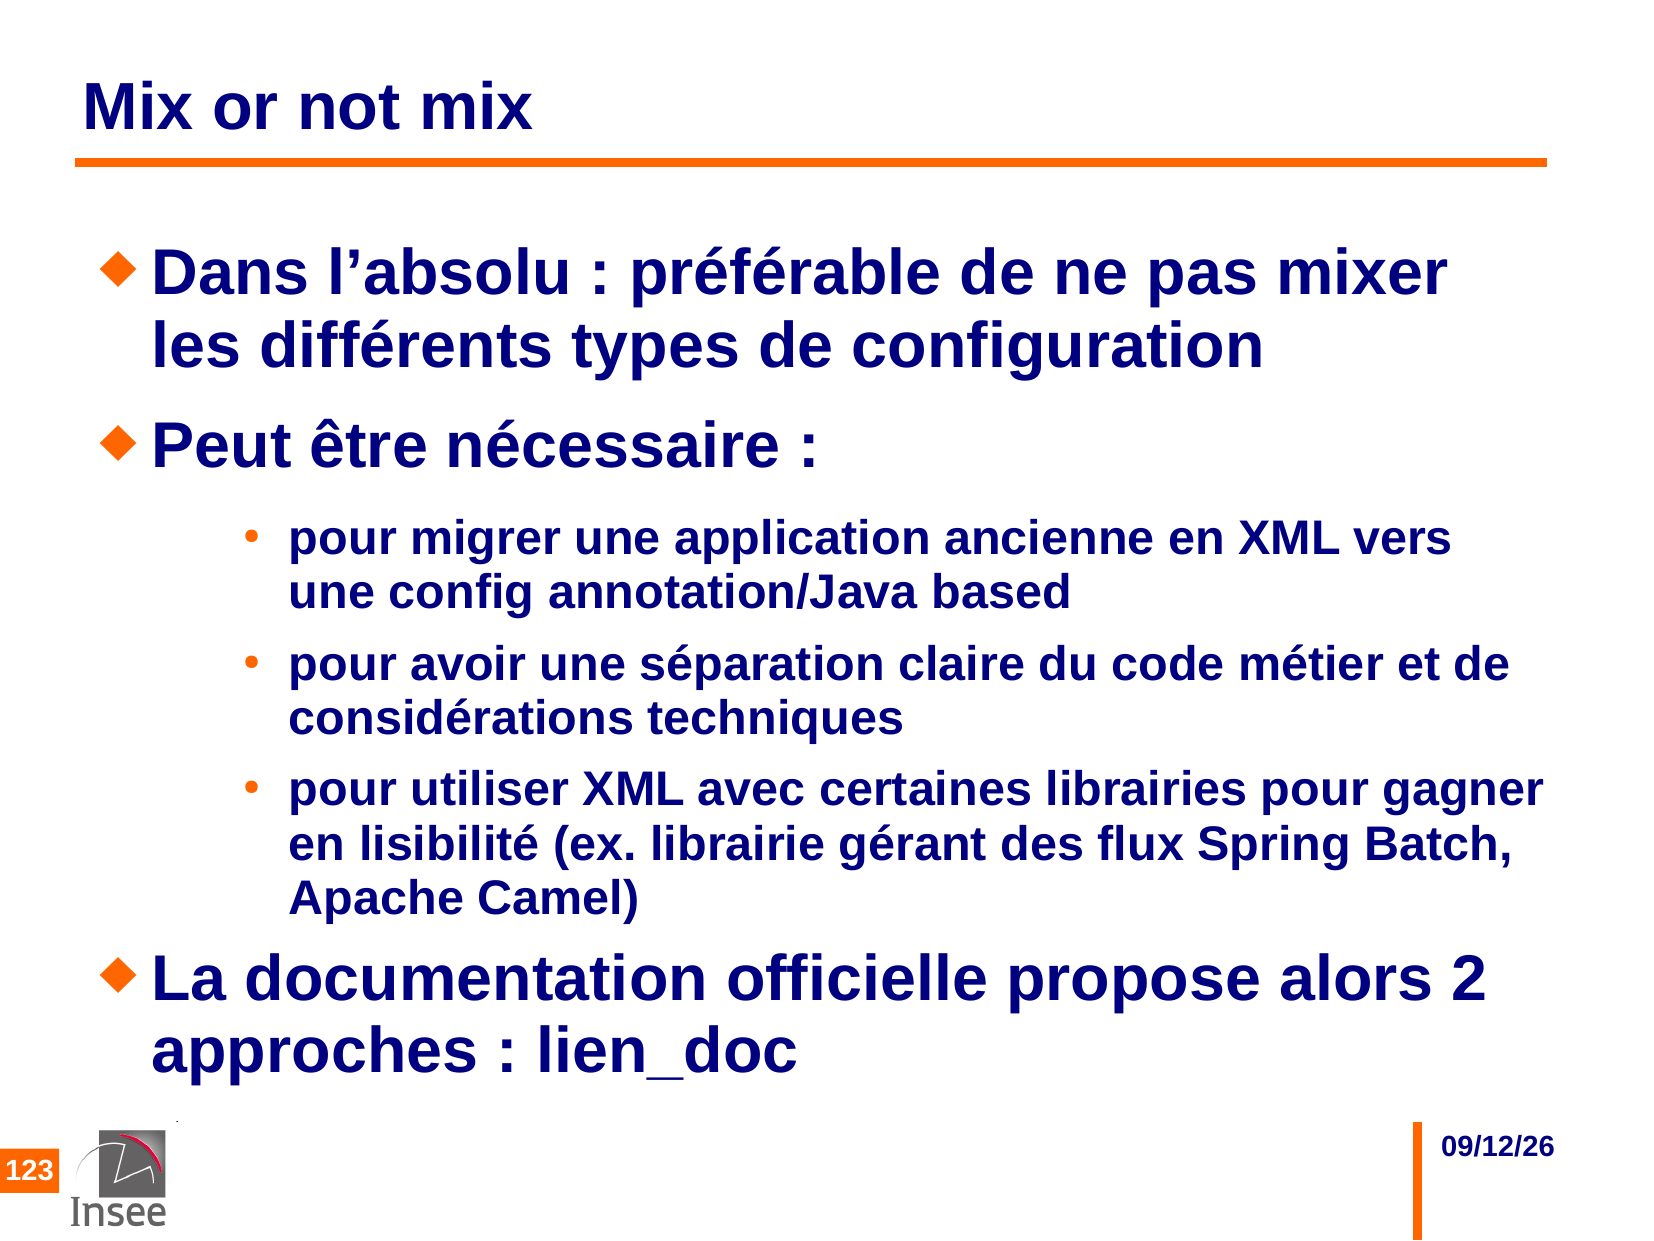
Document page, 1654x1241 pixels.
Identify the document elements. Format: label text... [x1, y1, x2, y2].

picture [62, 1121, 178, 1241]
list Dans l’absolu : préférable de ne pas mixer les différents types de configuration Peut être nécessaire : pour migrer une application ancienne en XML vers une config annotation/Java based pour avoir une séparation claire du code métier et de considérations techniques pour utiliser XML avec certaines librairies pour gagner en lisibilité (ex. librairie gérant des flux Spring Batch, Apache Camel) La documentation officielle propose alors 2 approches : lien_doc [82, 236, 1548, 1087]
title Mix or not mix [82, 49, 1619, 163]
